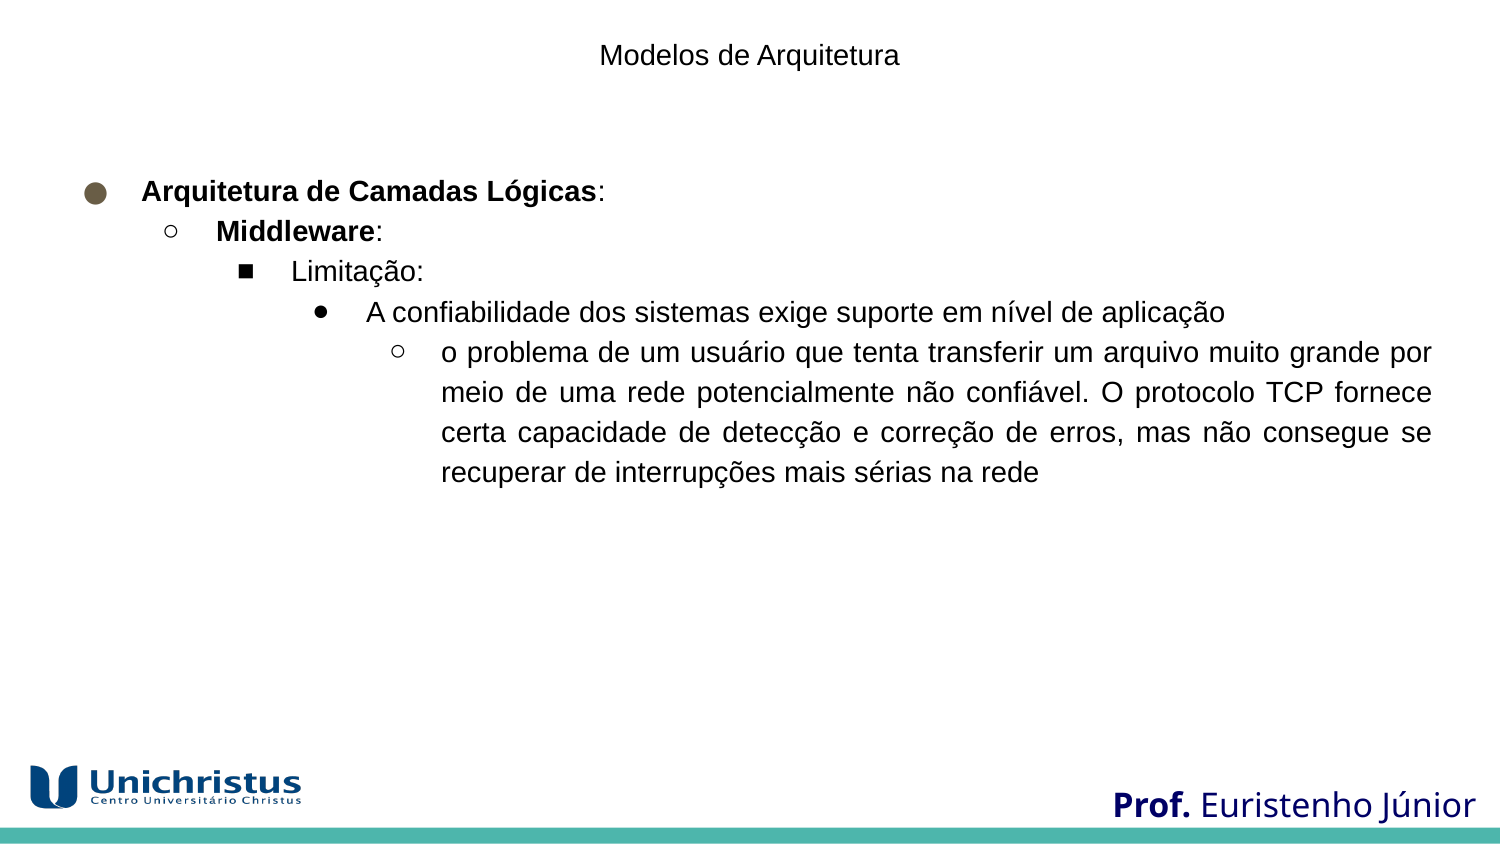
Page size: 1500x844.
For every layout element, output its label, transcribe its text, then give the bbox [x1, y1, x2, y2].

list Arquitetura de Camadas Lógicas: Middleware: Limitação: A confiabilidade dos sistemas exige suporte em nível de aplicação o problema de um usuário que tenta transferir um arquivo muito grande por meio de uma rede potencialmente não confiável. O protocolo TCP fornece certa capacidade de detecção e correção de erros, mas não consegue se recuperar de interrupções mais sérias na rede [51, 152, 1449, 750]
text_box Prof. Euristenho Júnior [1097, 773, 1494, 829]
picture [26, 763, 305, 810]
title Modelos de Arquitetura [51, 20, 1449, 137]
